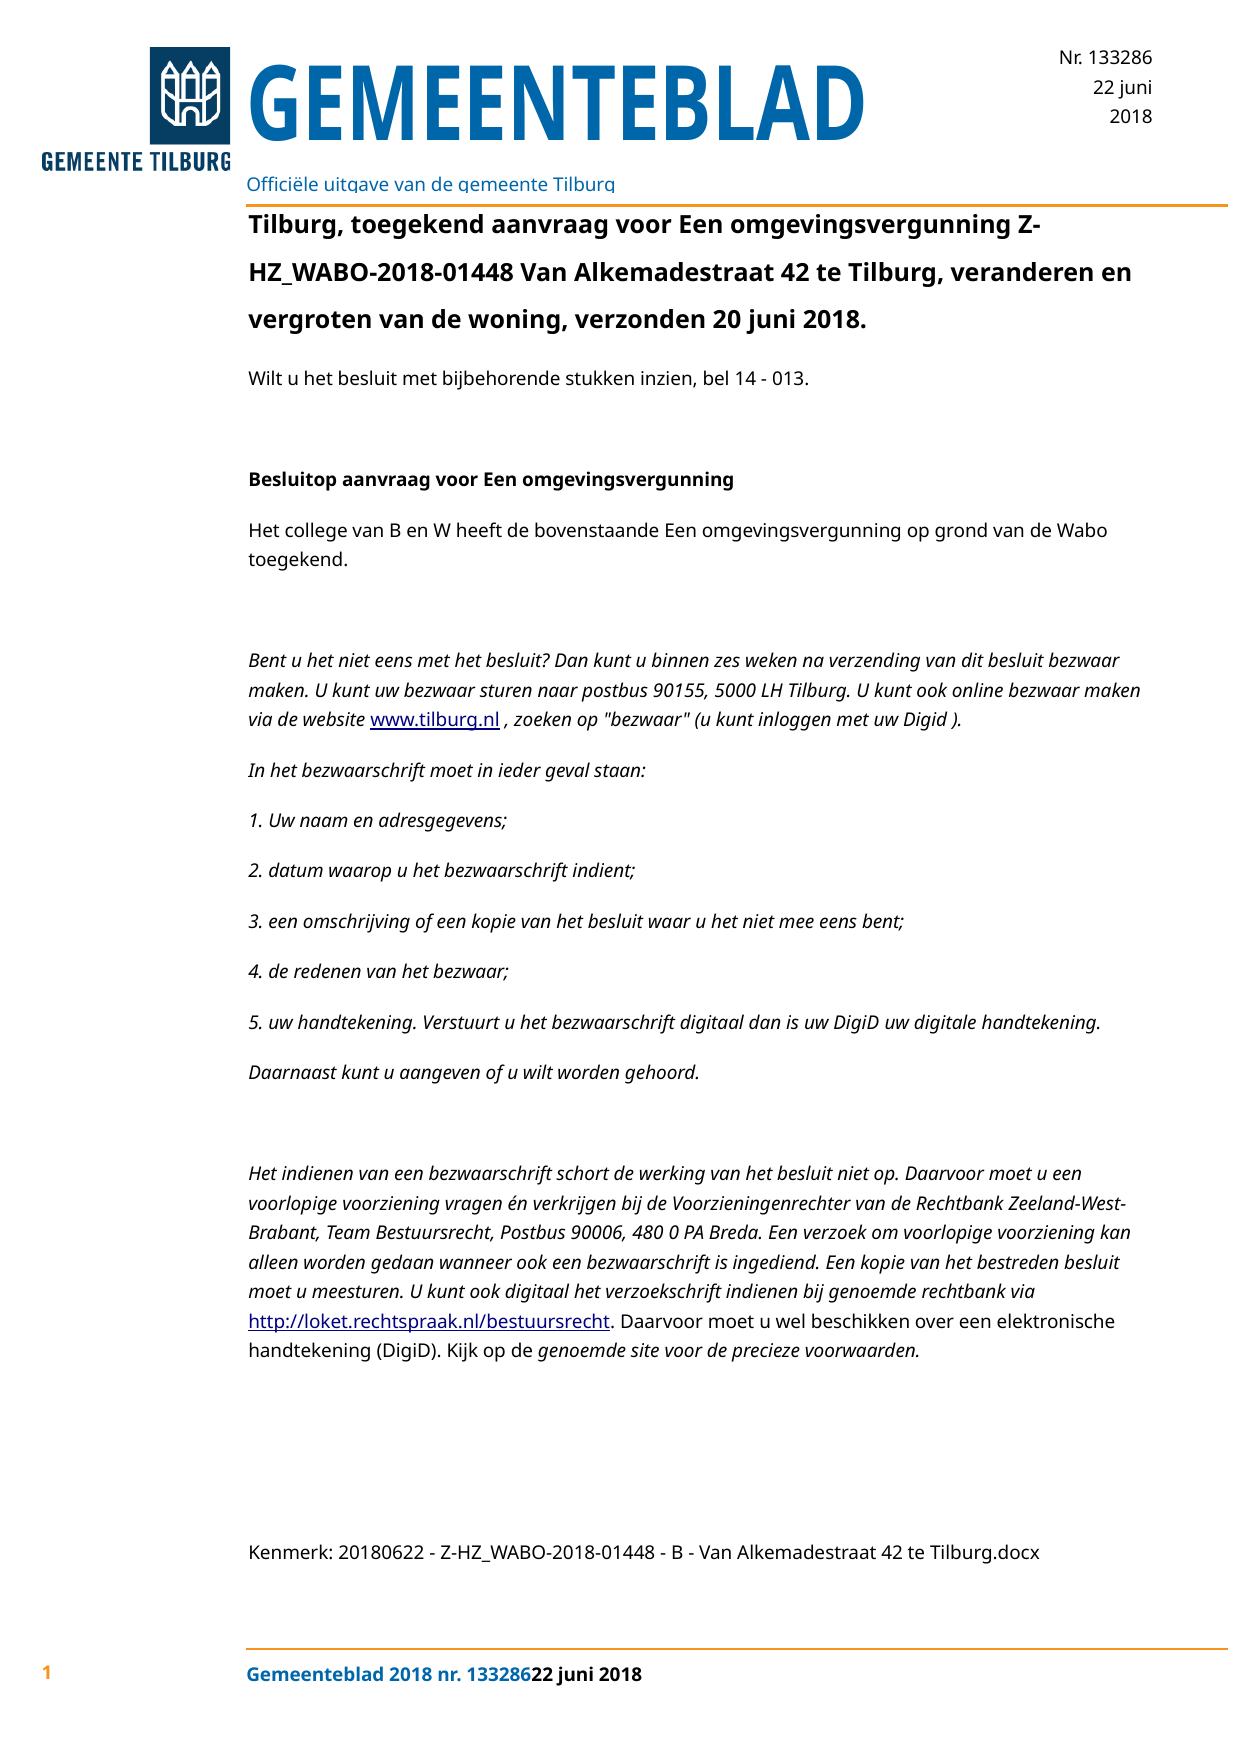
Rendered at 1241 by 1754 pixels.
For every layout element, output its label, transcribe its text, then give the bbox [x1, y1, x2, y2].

text Het indienen van een bezwaarschrift schort de werking van het besluit niet op. Daarvoor moet u een voorlopige voorziening vragen én verkrijgen bij de Voorzieningenrechter van de Rechtbank Zeeland-West-Brabant, Team Bestuursrecht, Postbus 90006, 480 0 PA Breda. Een verzoek om voorlopige voorziening kan alleen worden gedaan wanneer ook een bezwaarschrift is ingediend. Een kopie van het bestreden besluit moet u meesturen. U kunt ook digitaal het verzoekschrift indienen bij genoemde rechtbank via http://loket.rechtspraak.nl/bestuursrecht. Daarvoor moet u wel beschikken over een elektronische handtekening (DigiD). Kijk op de genoemde site voor de precieze voorwaarden. [248, 1160, 1152, 1363]
text Besluitop aanvraag voor Een omgevingsvergunning [248, 466, 1152, 492]
text In het bezwaarschrift moet in ieder geval staan: [248, 757, 1152, 782]
text Het college van B en W heeft de bovenstaande Een omgevingsvergunning op grond van de Wabo toegekend. [248, 517, 1152, 572]
text 5. uw handtekening. Verstuurt u het bezwaarschrift digitaal dan is uw DigiD uw digitale handtekening. [248, 1009, 1152, 1034]
text 3. een omschrijving of een kopie van het besluit waar u het niet mee eens bent; [248, 908, 1152, 934]
text 1. Uw naam en adresgegevens; [248, 807, 1152, 833]
text Wilt u het besluit met bijbehorende stukken inzien, bel 14 - 013. [248, 366, 1152, 391]
text Bent u het niet eens met het besluit? Dan kunt u binnen zes weken na verzending van dit besluit bezwaar maken. U kunt uw bezwaar sturen naar postbus 90155, 5000 LH Tilburg. U kunt ook online bezwaar maken via de website www.tilburg.nl , zoeken op "bezwaar" (u kunt inloggen met uw Digid ). [248, 647, 1152, 732]
text Kenmerk: 20180622 - Z-HZ_WABO-2018-01448 - B - Van Alkemadestraat 42 te Tilburg.docx [248, 1539, 1152, 1565]
text 2. datum waarop u het bezwaarschrift indient; [248, 858, 1152, 883]
text Daarnaast kunt u aangeven of u wilt worden gehoord. [248, 1059, 1152, 1085]
text 4. de redenen van het bezwaar; [248, 958, 1152, 984]
picture [41, 47, 231, 172]
text Tilburg, toegekend aanvraag voor Een omgevingsvergunning Z-HZ_WABO-2018-01448 Van Alkemadestraat 42 te Tilburg, veranderen en vergroten van de woning, verzonden 20 juni 2018. [248, 207, 1152, 336]
